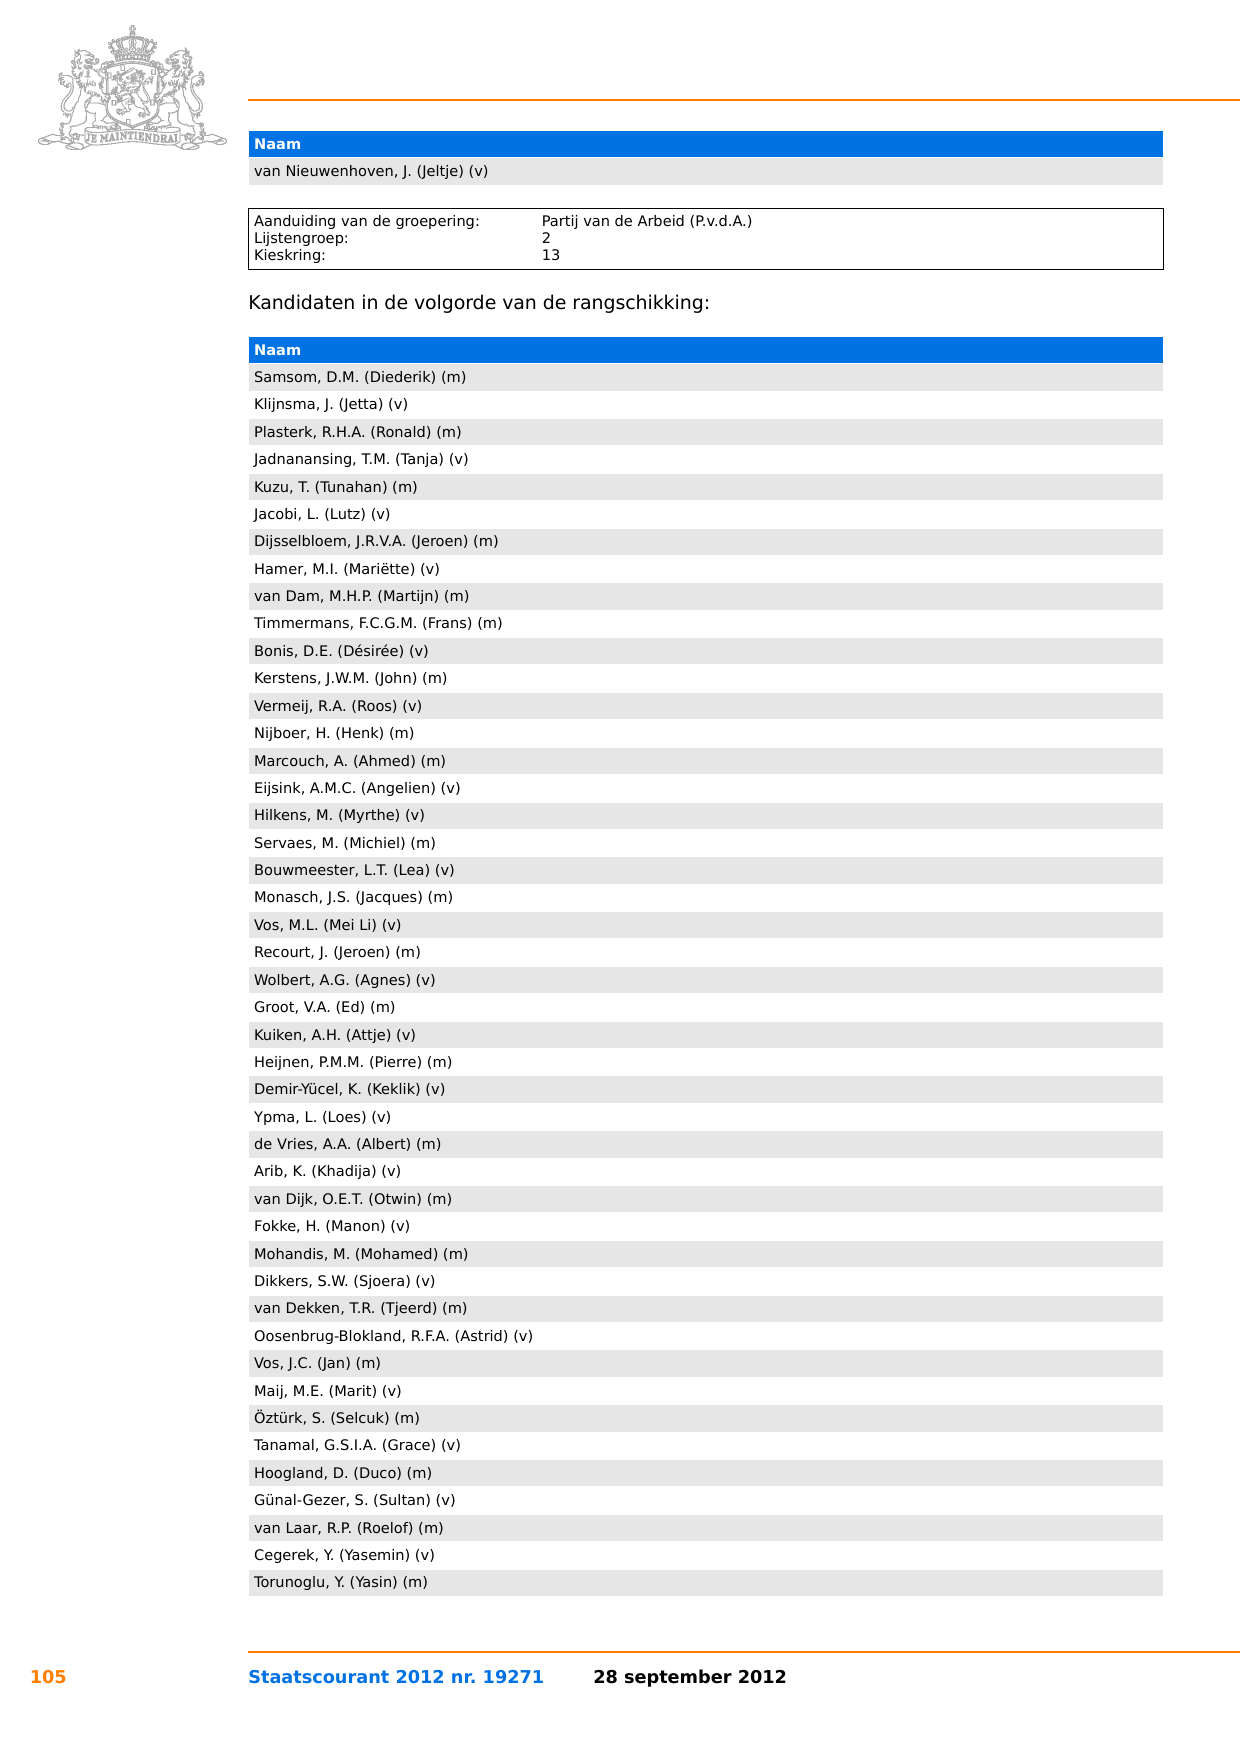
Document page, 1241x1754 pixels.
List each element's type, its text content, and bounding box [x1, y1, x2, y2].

table_cell [804, 247, 1163, 269]
table_cell Bouwmeester, L.T. (Lea) (v) [249, 857, 1163, 884]
table_cell Kuiken, A.H. (Attje) (v) [249, 1022, 1163, 1048]
table_cell [804, 230, 1163, 247]
text Kandidaten in de volgorde van de rangschikking: [248, 292, 1163, 314]
table_cell van Nieuwenhoven, J. (Jeltje) (v) [249, 158, 1163, 185]
table_cell van Dam, M.H.P. (Martijn) (m) [249, 583, 1163, 610]
table_cell Jadnanansing, T.M. (Tanja) (v) [249, 446, 1163, 473]
table_cell van Dijk, O.E.T. (Otwin) (m) [249, 1186, 1163, 1212]
table_cell Fokke, H. (Manon) (v) [249, 1214, 1163, 1240]
table_cell Torunoglu, Y. (Yasin) (m) [249, 1570, 1163, 1596]
table_header Naam [249, 131, 1163, 157]
table_cell 2 [536, 230, 804, 247]
table_cell Maij, M.E. (Marit) (v) [249, 1378, 1163, 1404]
table_cell Vos, M.L. (Mei Li) (v) [249, 912, 1163, 938]
table_header Partij van de Arbeid (P.v.d.A.) [536, 209, 1163, 230]
table_header Aanduiding van de groepering: [249, 209, 536, 230]
table_cell Hoogland, D. (Duco) (m) [249, 1460, 1163, 1486]
table_cell Heijnen, P.M.M. (Pierre) (m) [249, 1049, 1163, 1075]
table_header Naam [249, 337, 1163, 363]
table_cell Vermeij, R.A. (Roos) (v) [249, 693, 1163, 719]
table_cell Jacobi, L. (Lutz) (v) [249, 501, 1163, 527]
table_cell Wolbert, A.G. (Agnes) (v) [249, 967, 1163, 993]
table_cell Vos, J.C. (Jan) (m) [249, 1350, 1163, 1377]
table_cell Kuzu, T. (Tunahan) (m) [249, 474, 1163, 500]
table_cell Cegerek, Y. (Yasemin) (v) [249, 1542, 1163, 1568]
table_cell 13 [536, 247, 804, 269]
table_cell Kerstens, J.W.M. (John) (m) [249, 666, 1163, 692]
table_cell Groot, V.A. (Ed) (m) [249, 994, 1163, 1021]
table_cell Plasterk, R.H.A. (Ronald) (m) [249, 419, 1163, 445]
table_cell Servaes, M. (Michiel) (m) [249, 830, 1163, 856]
table_cell Samsom, D.M. (Diederik) (m) [249, 364, 1163, 391]
table_cell Öztürk, S. (Selcuk) (m) [249, 1405, 1163, 1432]
table_cell Tanamal, G.S.I.A. (Grace) (v) [249, 1433, 1163, 1459]
table_cell Timmermans, F.C.G.M. (Frans) (m) [249, 611, 1163, 637]
table_cell Hamer, M.I. (Mariëtte) (v) [249, 556, 1163, 582]
table_cell Lijstengroep: [249, 230, 536, 247]
table_cell Nijboer, H. (Henk) (m) [249, 720, 1163, 747]
table_cell Bonis, D.E. (Désirée) (v) [249, 638, 1163, 664]
picture [38, 25, 227, 150]
table_cell Hilkens, M. (Myrthe) (v) [249, 803, 1163, 829]
table_cell Dikkers, S.W. (Sjoera) (v) [249, 1268, 1163, 1294]
table_cell Demir-Yücel, K. (Keklik) (v) [249, 1076, 1163, 1103]
table_cell Arib, K. (Khadija) (v) [249, 1159, 1163, 1185]
table_cell Eijsink, A.M.C. (Angelien) (v) [249, 775, 1163, 801]
table_cell Dijsselbloem, J.R.V.A. (Jeroen) (m) [249, 529, 1163, 555]
table_cell Oosenbrug-Blokland, R.F.A. (Astrid) (v) [249, 1323, 1163, 1349]
table_cell Mohandis, M. (Mohamed) (m) [249, 1241, 1163, 1267]
table_cell Marcouch, A. (Ahmed) (m) [249, 748, 1163, 774]
table_cell Kieskring: [249, 247, 536, 269]
table_cell Recourt, J. (Jeroen) (m) [249, 940, 1163, 966]
table_cell Ypma, L. (Loes) (v) [249, 1104, 1163, 1130]
table_cell de Vries, A.A. (Albert) (m) [249, 1131, 1163, 1158]
table_cell Günal-Gezer, S. (Sultan) (v) [249, 1488, 1163, 1514]
table_cell van Laar, R.P. (Roelof) (m) [249, 1515, 1163, 1541]
table_cell Monasch, J.S. (Jacques) (m) [249, 885, 1163, 911]
table_cell van Dekken, T.R. (Tjeerd) (m) [249, 1296, 1163, 1322]
table_cell Klijnsma, J. (Jetta) (v) [249, 392, 1163, 418]
